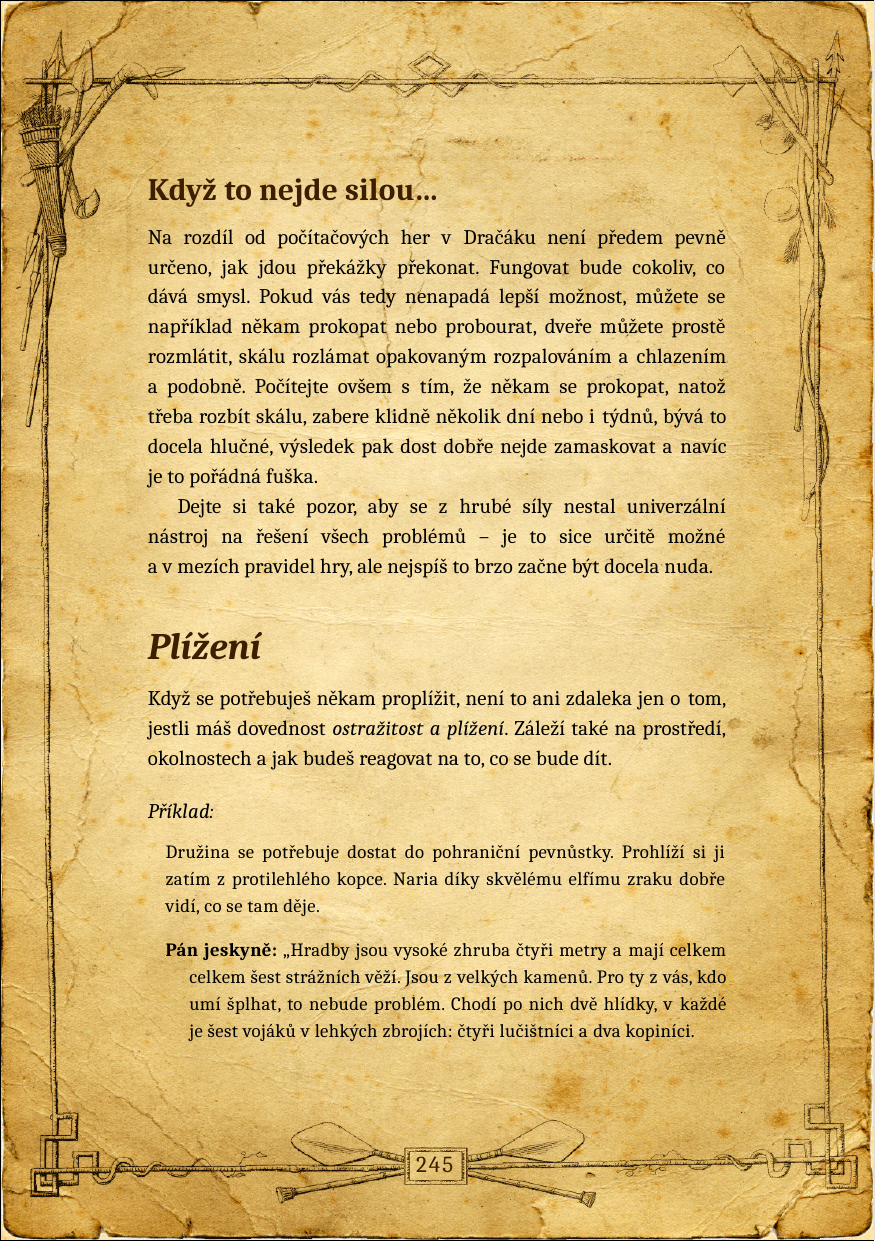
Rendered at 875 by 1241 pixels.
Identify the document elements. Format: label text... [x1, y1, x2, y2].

text Když se potřebuješ někam proplížit, není to ani zdaleka jen o⁠ tom, jestli máš dovednost ostražitost a⁠ plížení. Záleží také na prostředí, okolnostech a⁠ jak budeš reagovat na to, co se bude dít. [148, 686, 726, 770]
text Družina se potřebuje dostat do pohraniční pevnůstky. Prohlíží si ji zatím z⁠ protilehlého kopce. Naria díky skvělému elfímu zraku dobře vidí, co se tam děje. [165, 841, 726, 917]
subtitle Když to nejde silou… [148, 172, 726, 208]
subtitle Plížení [148, 626, 726, 669]
text Pán jeskyně: „Hradby jsou vysoké zhruba čtyři metry a⁠ mají celkem celkem šest strážních věží. Jsou z⁠ velkých kamenů. Pro ty z⁠ vás, kdo umí šplhat, to nebude problém. Chodí po nich dvě hlídky, v⁠ každé je šest vojáků v⁠ lehkých zbrojích: čtyři lučištníci a⁠ dva kopiníci. [165, 940, 726, 1042]
picture [1, 1, 874, 1240]
text Na rozdíl od počítačových her v⁠ Dračáku není předem pevně určeno, jak jdou překážky překonat. Fungovat bude cokoliv, co dává smysl. Pokud vás tedy nenapadá lepší možnost, můžete se například někam prokopat nebo probourat, dveře můžete prostě rozmlátit, skálu rozlámat opakovaným rozpalováním a⁠ chlazením a⁠ podobně. Počítejte ovšem s⁠ tím, že někam se prokopat, natož třeba rozbít skálu, zabere klidně několik dní nebo i⁠ týdnů, bývá to docela hlučné, výsledek pak dost dobře nejde zamaskovat a⁠ navíc je to pořádná fuška. Dejte si také pozor, aby se z⁠ hrubé síly nestal univerzální nástroj na řešení všech problémů – je to sice určitě možné a⁠ v⁠ mezích pravidel hry, ale nejspíš to brzo začne být docela nuda. [148, 225, 726, 578]
text Příklad: [148, 800, 726, 824]
